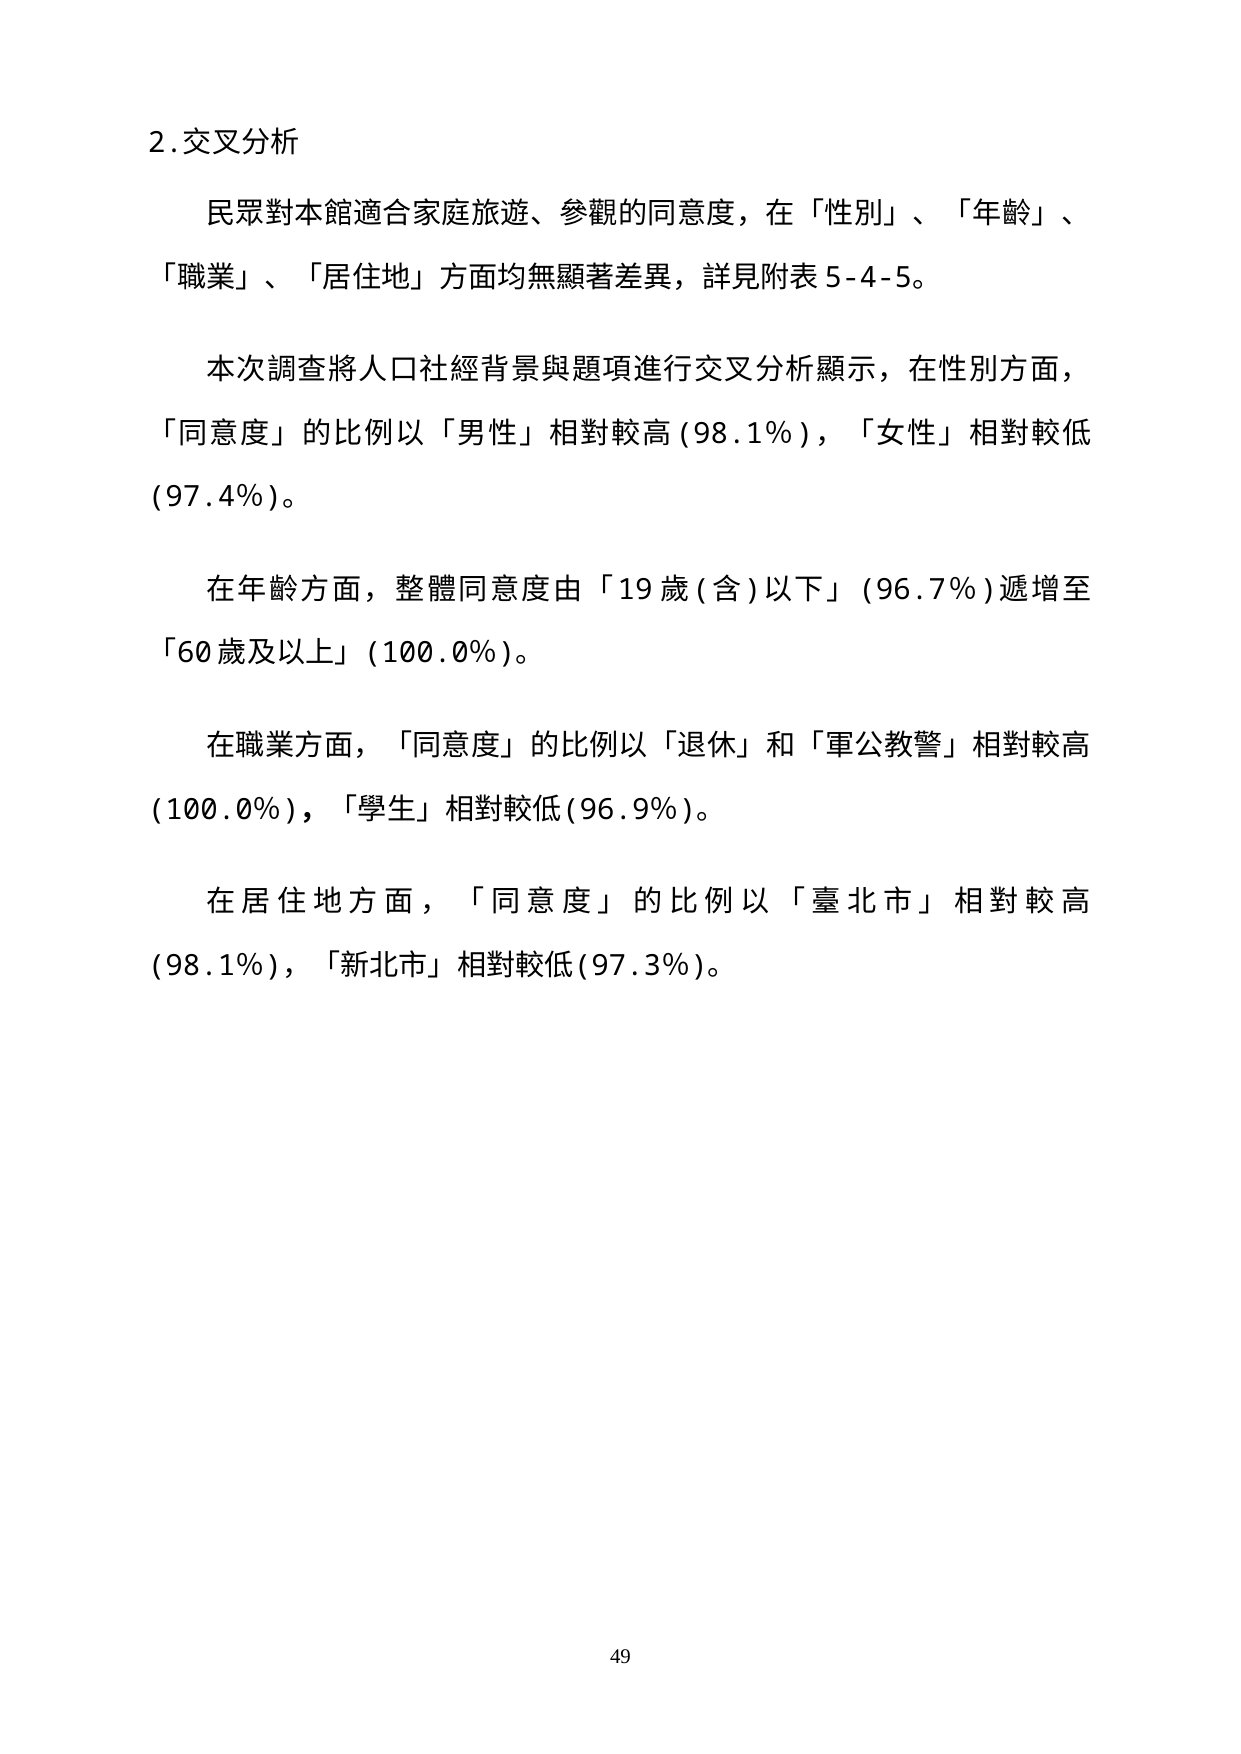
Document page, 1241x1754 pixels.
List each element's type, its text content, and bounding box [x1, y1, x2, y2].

text 民眾對本館適合家庭旅遊、參觀的同意度，在「性別」、「年齡」、「職業」、「居住地」方面均無顯著差異，詳見附表5-4-5。 [148, 190, 1092, 296]
text 在職業方面，「同意度」的比例以「退休」和「軍公教警」相對較高(100.0％)，「學生」相對較低(96.9％)。 [148, 722, 1092, 828]
text 在居住地方面，「同意度」的比例以「臺北市」相對較高(98.1％)，「新北市」相對較低(97.3％)。 [148, 878, 1092, 984]
text 在年齡方面，整體同意度由「19歲(含)以下」(96.7％)遞增至「60歲及以上」(100.0％)。 [148, 566, 1092, 671]
text 2.交叉分析 [148, 118, 1092, 161]
text 本次調查將人口社經背景與題項進行交叉分析顯示，在性別方面，「同意度」的比例以「男性」相對較高(98.1％)，「女性」相對較低(97.4％)。 [148, 346, 1092, 515]
